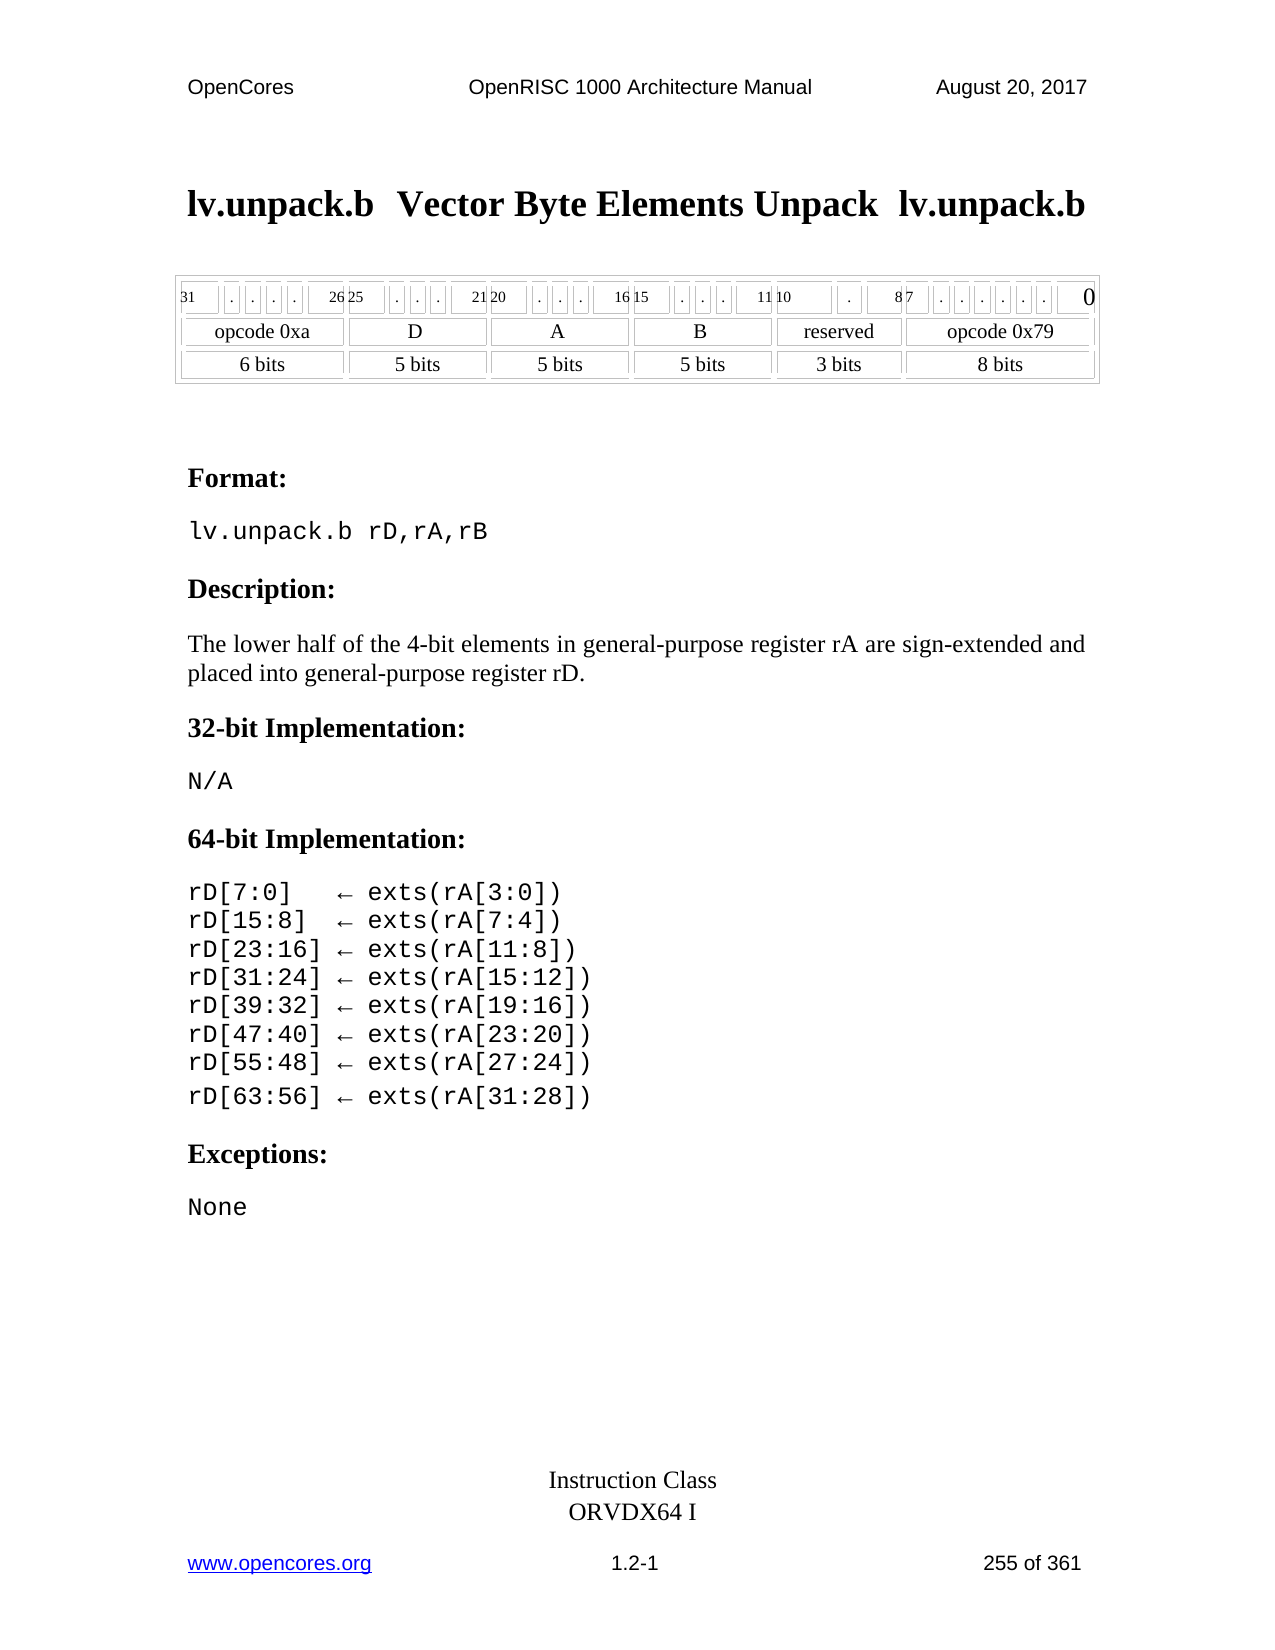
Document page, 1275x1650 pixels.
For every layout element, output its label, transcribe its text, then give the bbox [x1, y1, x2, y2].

text None [187, 1194, 1087, 1223]
text Description: [187, 572, 1087, 604]
text 32-bit Implementation: [187, 712, 1087, 744]
text Exceptions: [187, 1137, 1087, 1169]
text The lower half of the 4-bit elements in general-purpose register rA are sign-extended and placed into general-purpose register rD. [187, 629, 1087, 687]
text rD[7:0] ← exts(rA[3:0]) rD[15:8] ← exts(rA[7:4]) rD[23:16] ← exts(rA[11:8]) rD[31:24] ← exts(rA[15:12]) rD[39:32] ← exts(rA[19:16]) rD[47:40] ← exts(rA[23:20]) rD[55:48] ← exts(rA[27:24]) rD[63:56] ← exts(rA[31:28]) [187, 880, 1087, 1112]
text N/A [187, 769, 1087, 797]
text Format: [187, 461, 1087, 493]
text 64-bit Implementation: [187, 822, 1087, 855]
text lv.unpack.b rD,rA,rB [187, 518, 1087, 547]
